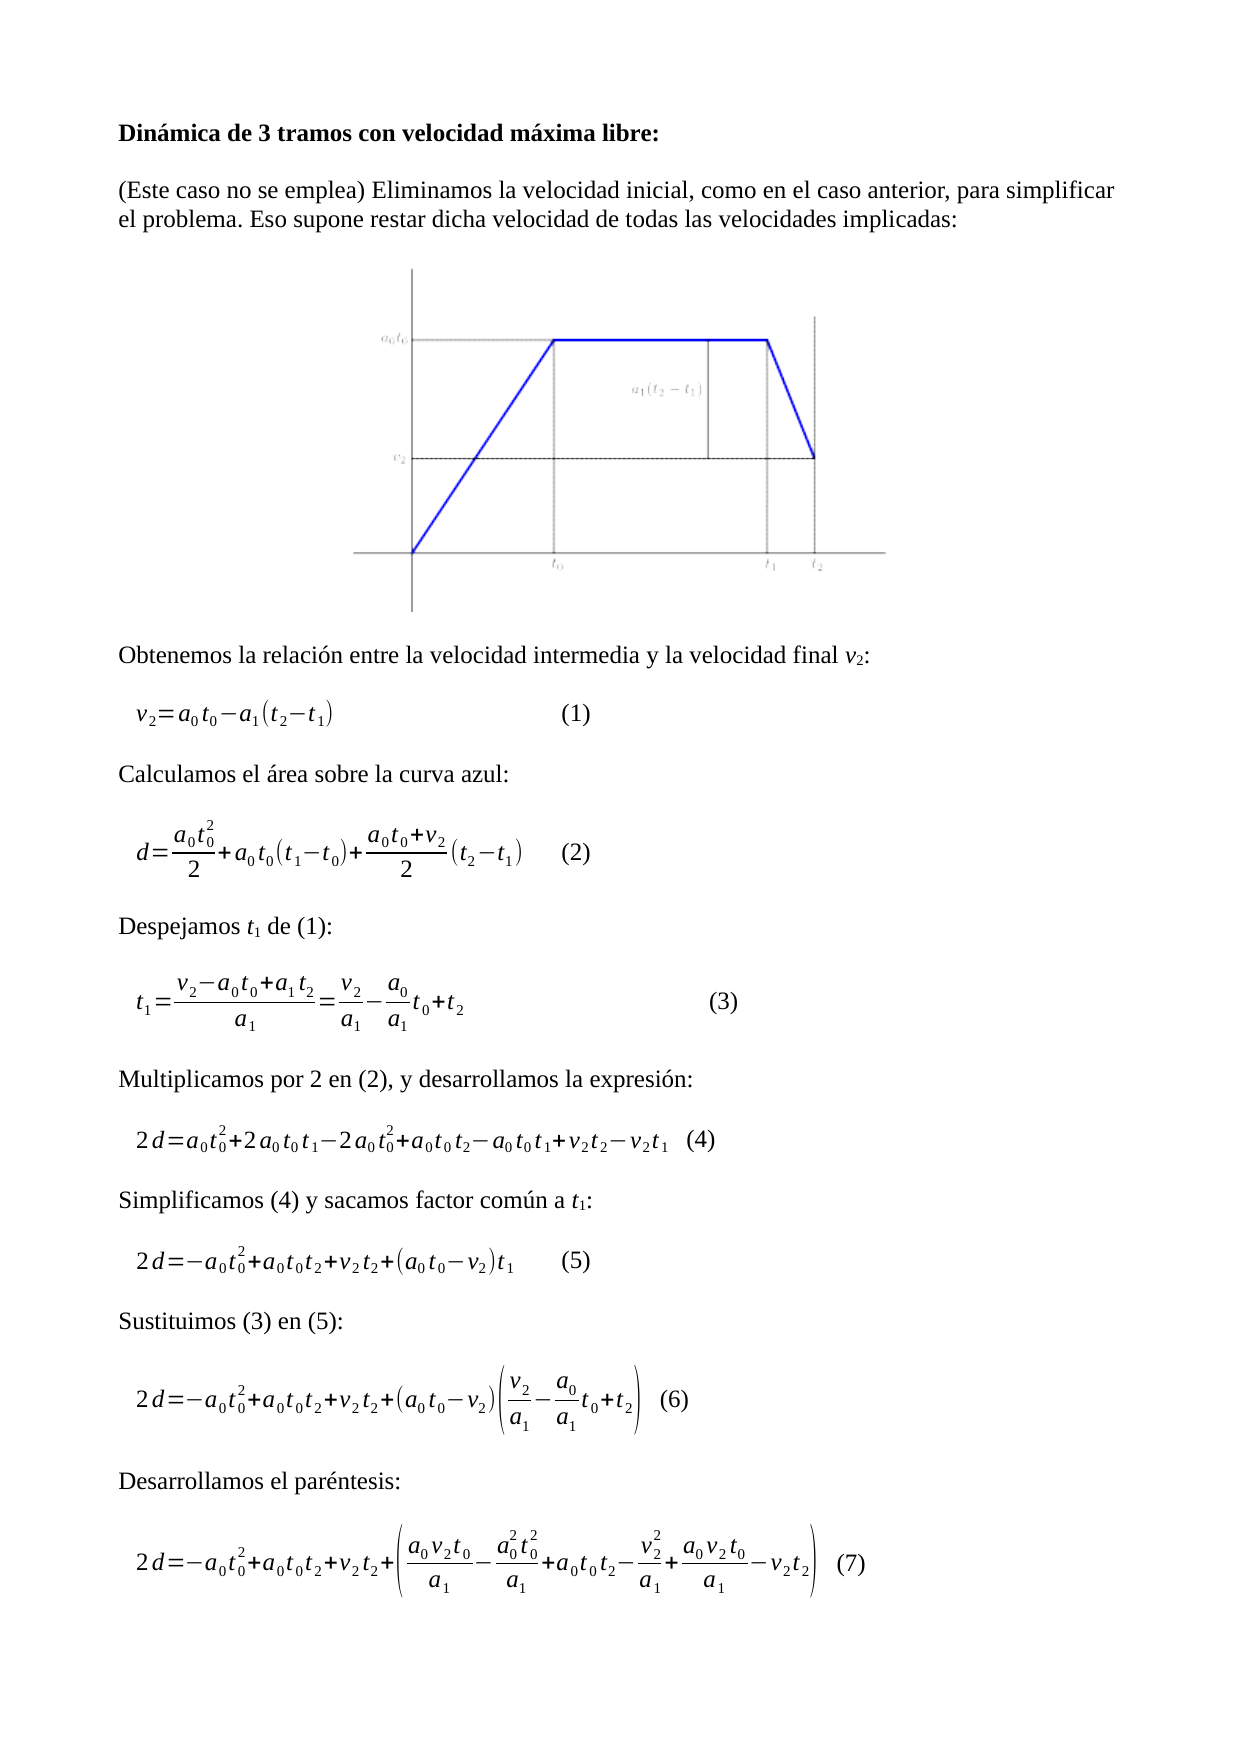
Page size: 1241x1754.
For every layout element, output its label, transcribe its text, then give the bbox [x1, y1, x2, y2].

text Calculamos el área sobre la curva azul: [118, 759, 1122, 788]
text Desarrollamos el paréntesis: [118, 1466, 1122, 1495]
picture [352, 266, 888, 612]
text Despejamos t1 de (1): [118, 911, 1122, 940]
text (2) [118, 816, 1122, 883]
text Sustituimos (3) en (5): [118, 1306, 1122, 1335]
text (Este caso no se emplea) Eliminamos la velocidad inicial, como en el caso anterior, para simplificar el problema. Eso supone restar dicha velocidad de todas las velocidades implicadas: [118, 176, 1122, 233]
text (1) [118, 698, 1122, 730]
text (3) [118, 969, 1122, 1035]
text Obtenemos la relación entre la velocidad intermedia y la velocidad final v2: [118, 640, 1122, 669]
text (6) [118, 1364, 1122, 1437]
text Simplificamos (4) y sacamos factor común a t1: [118, 1185, 1122, 1214]
text (5) [118, 1243, 1122, 1278]
text (4) [118, 1122, 1122, 1156]
text Multiplicamos por 2 en (2), y desarrollamos la expresión: [118, 1064, 1122, 1093]
text Dinámica de 3 tramos con velocidad máxima libre: [118, 118, 1122, 147]
text (7) [118, 1523, 1122, 1601]
